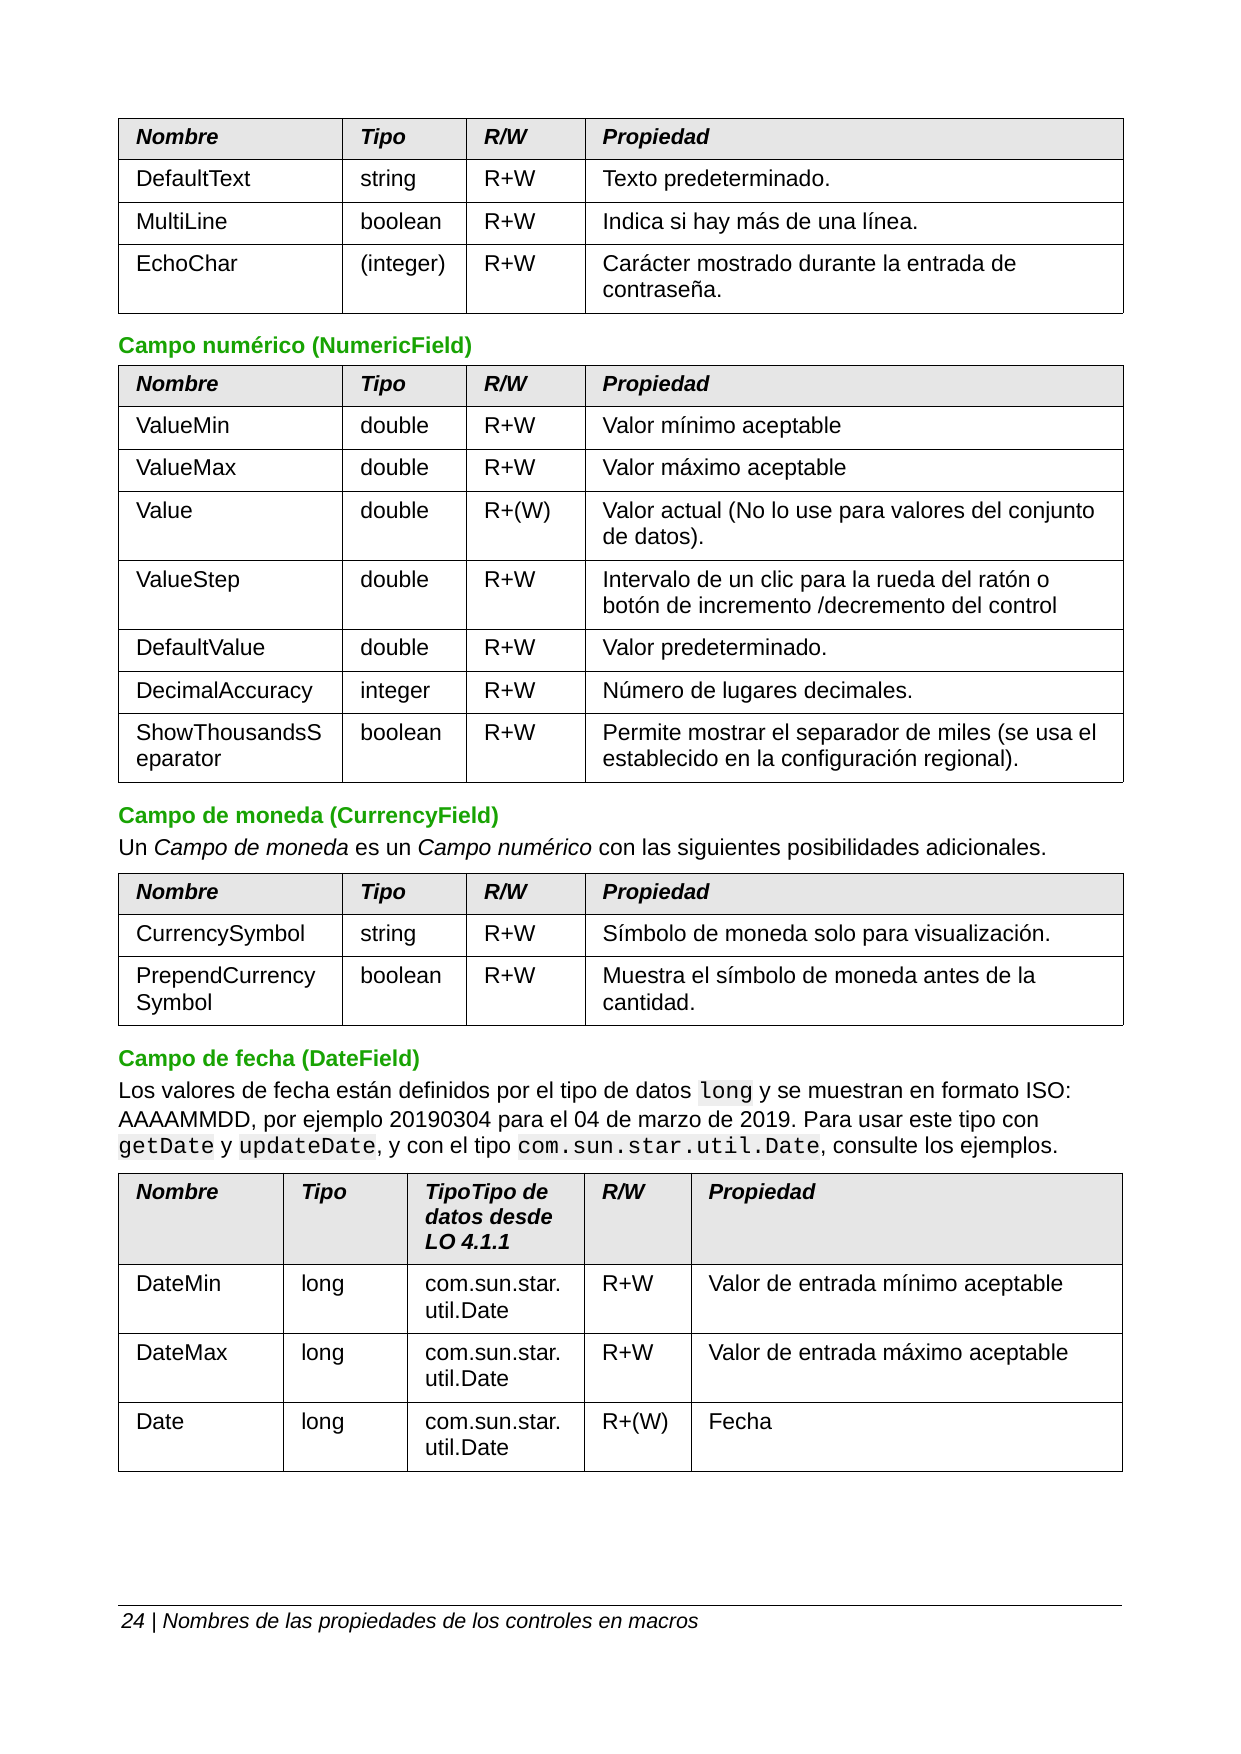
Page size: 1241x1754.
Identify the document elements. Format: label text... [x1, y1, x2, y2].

table_cell Indica si hay más de una línea. [586, 203, 1123, 244]
table_cell PrependCurrencySymbol [119, 957, 342, 1025]
table_header R/W [467, 119, 585, 159]
table_cell EchoChar [119, 245, 342, 313]
table_cell Valor máximo aceptable [586, 450, 1123, 491]
table_cell R+W [467, 957, 585, 1025]
table_cell R+W [467, 630, 585, 671]
table_header Propiedad [586, 366, 1123, 406]
table_cell DefaultValue [119, 630, 342, 671]
table_header R/W [585, 1174, 691, 1264]
subtitle Campo de moneda (CurrencyField) [118, 802, 1122, 828]
table_cell long [284, 1403, 407, 1471]
table_header Propiedad [586, 874, 1123, 914]
table_cell com.sun.star.util.Date [408, 1334, 584, 1402]
table_cell double [343, 450, 466, 491]
table_cell integer [343, 672, 466, 713]
table_cell R+W [467, 714, 585, 782]
table_cell double [343, 492, 466, 560]
text Un Campo de moneda es un Campo numérico con las siguientes posibilidades adicionales. [118, 834, 1122, 860]
table_cell DateMax [119, 1334, 283, 1402]
table_header Tipo [284, 1174, 407, 1264]
table_header TipoTipo de datos desde LO 4.1.1 [408, 1174, 584, 1264]
table_header Propiedad [692, 1174, 1122, 1264]
table_cell R+W [467, 245, 585, 313]
table_cell Muestra el símbolo de moneda antes de la cantidad. [586, 957, 1123, 1025]
table_cell R+W [467, 672, 585, 713]
table_cell DateMin [119, 1265, 283, 1333]
table_header R/W [467, 874, 585, 914]
subtitle Campo de fecha (DateField) [118, 1045, 1122, 1071]
table_cell Texto predeterminado. [586, 160, 1123, 202]
table_cell ShowThousandsSeparator [119, 714, 342, 782]
table_cell double [343, 407, 466, 448]
table_header Nombre [119, 366, 342, 406]
table_cell Fecha [692, 1403, 1122, 1471]
table_cell MultiLine [119, 203, 342, 244]
table_cell CurrencySymbol [119, 915, 342, 956]
table_header Nombre [119, 119, 342, 159]
table_cell Símbolo de moneda solo para visualización. [586, 915, 1123, 956]
table_cell ValueMin [119, 407, 342, 448]
table_cell R+W [585, 1265, 691, 1333]
table_header R/W [467, 366, 585, 406]
table_cell long [284, 1334, 407, 1402]
table_header Tipo [343, 366, 466, 406]
table_cell com.sun.star.util.Date [408, 1265, 584, 1333]
table_cell R+W [467, 450, 585, 491]
table_cell R+W [467, 203, 585, 244]
table_cell R+W [585, 1334, 691, 1402]
table_cell R+W [467, 561, 585, 628]
table_cell boolean [343, 203, 466, 244]
table_cell string [343, 160, 466, 202]
table_cell Value [119, 492, 342, 560]
table_cell Intervalo de un clic para la rueda del ratón o botón de incremento /decremento del control [586, 561, 1123, 628]
table_cell DecimalAccuracy [119, 672, 342, 713]
table_cell DefaultText [119, 160, 342, 202]
table_cell (integer) [343, 245, 466, 313]
table_header Tipo [343, 874, 466, 914]
table_cell R+W [467, 160, 585, 202]
table_cell R+W [467, 407, 585, 448]
table_header Tipo [343, 119, 466, 159]
table_cell Date [119, 1403, 283, 1471]
table_cell Valor de entrada máximo aceptable [692, 1334, 1122, 1402]
table_cell string [343, 915, 466, 956]
table_cell R+(W) [467, 492, 585, 560]
table_cell Número de lugares decimales. [586, 672, 1123, 713]
table_header Nombre [119, 874, 342, 914]
table_cell boolean [343, 714, 466, 782]
table_cell Valor mínimo aceptable [586, 407, 1123, 448]
subtitle Campo numérico (NumericField) [118, 332, 1122, 359]
table_cell double [343, 561, 466, 628]
table_cell R+(W) [585, 1403, 691, 1471]
table_cell Valor actual (No lo use para valores del conjunto de datos). [586, 492, 1123, 560]
table_cell com.sun.star.util.Date [408, 1403, 584, 1471]
table_cell Valor predeterminado. [586, 630, 1123, 671]
table_cell Carácter mostrado durante la entrada de contraseña. [586, 245, 1123, 313]
table_cell Permite mostrar el separador de miles (se usa el establecido en la configuración regional). [586, 714, 1123, 782]
table_cell boolean [343, 957, 466, 1025]
table_cell R+W [467, 915, 585, 956]
table_header Nombre [119, 1174, 283, 1264]
table_header Propiedad [586, 119, 1123, 159]
table_cell Valor de entrada mínimo aceptable [692, 1265, 1122, 1333]
table_cell ValueStep [119, 561, 342, 628]
table_cell long [284, 1265, 407, 1333]
text Los valores de fecha están definidos por el tipo de datos long y se muestran en formato ISO: AAAAMMDD, por ejemplo 20190304 para el 04 de marzo de 2019. Para usar este tipo con getDate y updateDate, y con el tipo com.sun.star.util.Date, consulte los ejemplos. [118, 1077, 1122, 1160]
table_cell double [343, 630, 466, 671]
table_cell ValueMax [119, 450, 342, 491]
